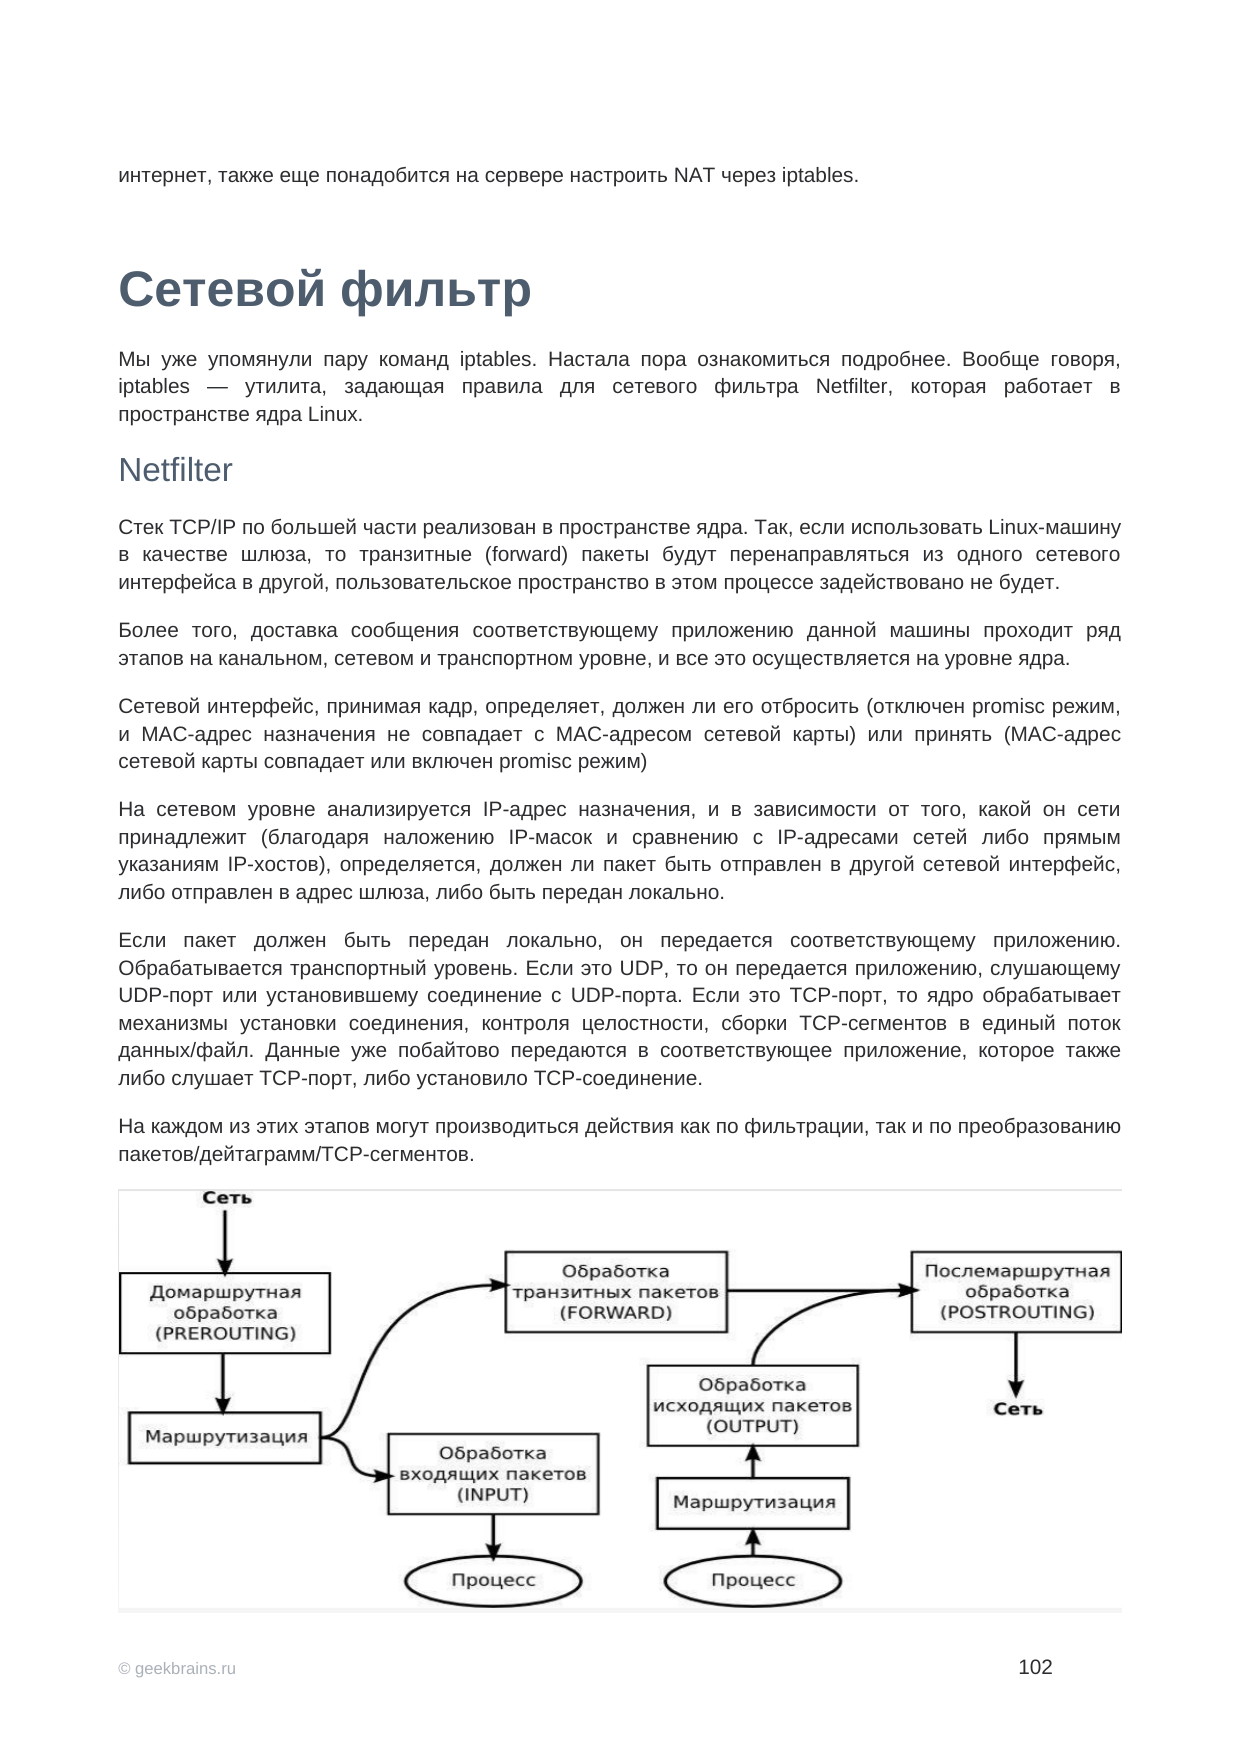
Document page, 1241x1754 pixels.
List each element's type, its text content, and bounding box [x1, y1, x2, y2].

subtitle Сетевой фильтр [118, 259, 1122, 317]
subtitle Netfilter [118, 450, 1122, 488]
text На сетевом уровне анализируется IP-адрес назначения, и в зависимости от того, какой он сети принадлежит (благодаря наложению IP-масок и сравнению с IP-адресами сетей либо прямым указаниям IP-хостов), определяется, должен ли пакет быть отправлен в другой сетевой интерфейс, либо отправлен в адрес шлюза, либо быть передан локально. [118, 797, 1122, 904]
text Мы уже упомянули пару команд iptables. Настала пора ознакомиться подробнее. Вообще говоря, iptables — утилита, задающая правила для сетевого фильтра Netfilter, которая работает в пространстве ядра Linux. [118, 346, 1122, 425]
text На каждом из этих этапов могут производиться действия как по фильтрации, так и по преобразованию пакетов/дейтаграмм/TCP-сегментов. [118, 1114, 1122, 1165]
text интернет, также еще понадобится на сервере настроить NAT через iptables. [118, 163, 1122, 187]
text Более того, доставка сообщения соответствующему приложению данной машины проходит ряд этапов на канальном, сетевом и транспортном уровне, и все это осуществляется на уровне ядра. [118, 618, 1122, 669]
text Если пакет должен быть передан локально, он передается соответствующему приложению. Обрабатывается транспортный уровень. Если это UDP, то он передается приложению, слушающему UDP-порт или установившему соединение с UDP-порта. Если это TCP-порт, то ядро обрабатывает механизмы установки соединения, контроля целостности, сборки TCP-сегментов в единый поток данных/файл. Данные уже побайтово передаются в соответствующее приложение, которое также либо слушает TCP-порт, либо установило TCP-соединение. [118, 928, 1122, 1089]
text Стек TCP/IP по большей части реализован в пространстве ядра. Так, если использовать Linux-машину в качестве шлюза, то транзитные (forward) пакеты будут перенаправляться из одного сетевого интерфейса в другой, пользовательское пространство в этом процессе задействовано не будет. [118, 515, 1122, 594]
picture [118, 1189, 1122, 1613]
text Сетевой интерфейс, принимая кадр, определяет, должен ли его отбросить (отключен promisc режим, и MAC-адрес назначения не совпадает с MAC-адресом сетевой карты) или принять (MAC-адрес сетевой карты совпадает или включен promisc режим) [118, 694, 1122, 773]
